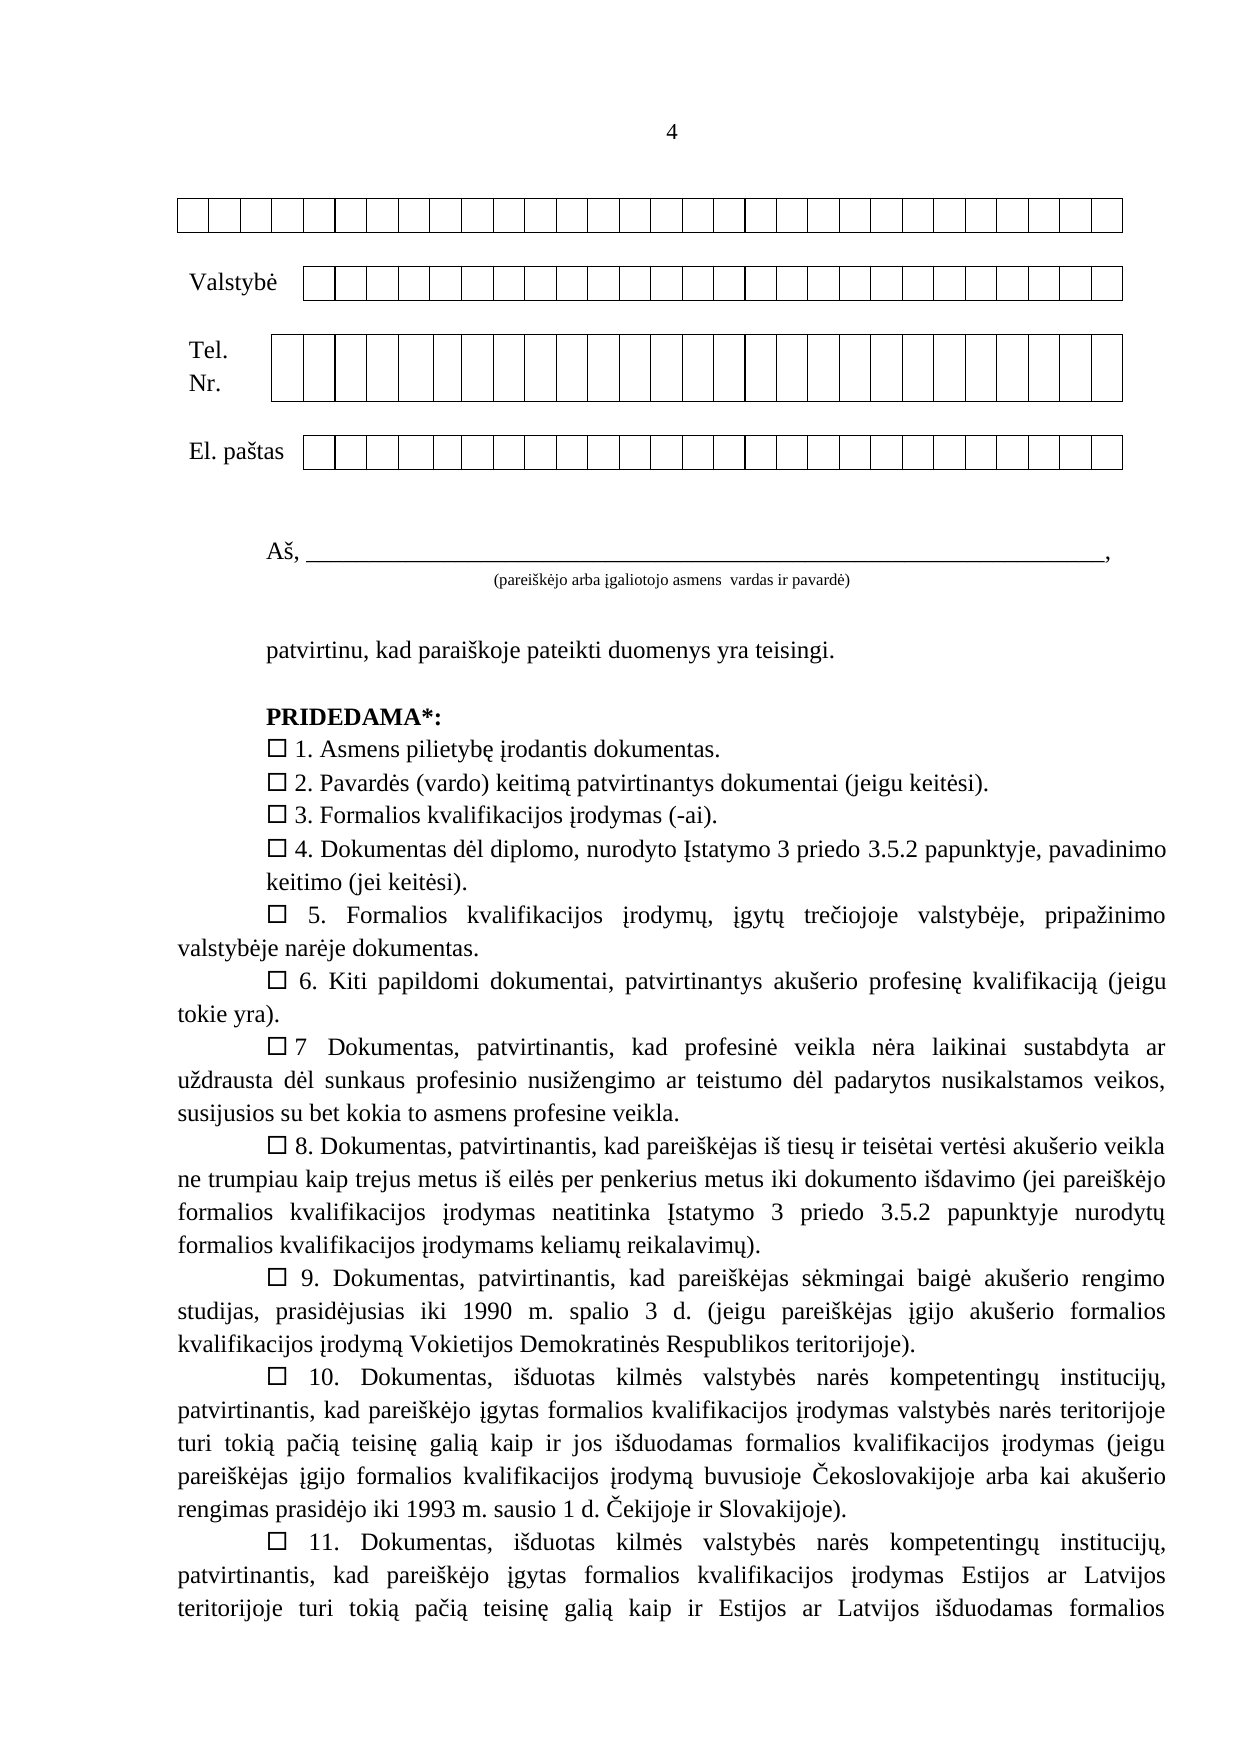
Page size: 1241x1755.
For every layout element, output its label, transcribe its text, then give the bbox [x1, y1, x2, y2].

table_cell [399, 267, 429, 300]
table_cell [966, 199, 996, 232]
table_cell [808, 199, 839, 232]
table_cell [903, 199, 933, 232]
table_cell [557, 335, 587, 401]
table_cell [1060, 335, 1091, 401]
table_cell [903, 267, 933, 300]
table_cell [746, 436, 776, 469]
table_cell [651, 199, 682, 232]
table_cell [434, 335, 461, 401]
table_cell [304, 199, 334, 232]
table_cell [777, 335, 807, 401]
table_cell [462, 267, 493, 300]
table_cell [525, 436, 556, 469]
table_cell [934, 436, 965, 469]
table_cell [430, 267, 461, 300]
table_cell [336, 199, 366, 232]
table_cell [746, 267, 776, 300]
table_cell [934, 199, 965, 232]
text  6. Kiti papildomi dokumentai, patvirtinantys akušerio profesinę kvalifikaciją (jeigu tokie yra). [177, 966, 1167, 1027]
table_cell [588, 267, 619, 300]
table_cell [462, 436, 493, 469]
table_cell [1060, 436, 1091, 469]
table_cell [177, 233, 1122, 266]
table_cell [399, 335, 433, 401]
table_cell [997, 436, 1028, 469]
text  8. Dokumentas, patvirtinantis, kad pareiškėjas iš tiesų ir teisėtai vertėsi akušerio veikla ne trumpiau kaip trejus metus iš eilės per penkerius metus iki dokumento išdavimo (jei pareiškėjo formalios kvalifikacijos įrodymas neatitinka Įstatymo 3 priedo 3.5.2 papunktyje nurodytų formalios kvalifikacijos įrodymams keliamų reikalavimų). [177, 1131, 1167, 1259]
table_cell [588, 199, 619, 232]
table_cell [871, 199, 902, 232]
table_cell [840, 436, 870, 469]
text patvirtinu, kad paraiškoje pateikti duomenys yra teisingi. [177, 636, 1167, 664]
table_cell [462, 335, 493, 401]
table_cell [620, 436, 650, 469]
table_cell [1029, 436, 1059, 469]
table_cell [272, 199, 303, 232]
table_cell [272, 335, 303, 401]
text  3. Formalios kvalifikacijos įrodymas (-ai). [266, 801, 1167, 829]
table_cell [808, 436, 839, 469]
table_cell [336, 267, 366, 300]
text  9. Dokumentas, patvirtinantis, kad pareiškėjas sėkmingai baigė akušerio rengimo studijas, prasidėjusias iki 1990 m. spalio 3 d. (jeigu pareiškėjas įgijo akušerio formalios kvalifikacijos įrodymą Vokietijos Demokratinės Respublikos teritorijoje). [177, 1263, 1167, 1358]
table_cell [934, 335, 965, 401]
text Aš, , [177, 536, 1167, 565]
table_cell [462, 199, 493, 232]
table_cell [683, 199, 713, 232]
table_cell [808, 335, 839, 401]
table_cell [304, 436, 334, 469]
table_cell [903, 436, 933, 469]
table_cell [777, 436, 807, 469]
table_cell [367, 335, 398, 401]
table_cell [714, 199, 744, 232]
table_cell [777, 267, 807, 300]
table_cell [620, 335, 650, 401]
table_cell [746, 335, 776, 401]
table_cell [903, 335, 933, 401]
text  4. Dokumentas dėl diplomo, nurodyto Įstatymo 3 priedo 3.5.2 papunktyje, pavadinimo keitimo (jei keitėsi). [266, 834, 1167, 895]
table_cell [840, 267, 870, 300]
table_cell [1092, 199, 1122, 232]
table_cell [840, 199, 870, 232]
table_cell [1060, 199, 1091, 232]
table_cell [304, 267, 334, 300]
table_cell [871, 267, 902, 300]
table_cell [651, 267, 682, 300]
table_cell [1092, 267, 1122, 300]
table_cell [966, 436, 996, 469]
table_cell [588, 335, 619, 401]
table_cell [871, 335, 902, 401]
table_cell [494, 267, 524, 300]
table_cell [336, 436, 366, 469]
table_cell [367, 199, 398, 232]
table_cell [1092, 436, 1122, 469]
table_cell [714, 335, 744, 401]
table_cell [177, 300, 1122, 334]
table_cell [966, 267, 996, 300]
table_cell [746, 199, 776, 232]
table_cell [997, 199, 1028, 232]
table_cell [1092, 335, 1122, 401]
table_cell [367, 436, 398, 469]
table_cell [209, 199, 240, 232]
table_cell [304, 335, 334, 401]
table_cell [966, 335, 996, 401]
table_cell [1029, 267, 1059, 300]
text  2. Pavardės (vardo) keitimą patvirtinantys dokumentai (jeigu keitėsi). [266, 768, 1167, 796]
table_cell [934, 267, 965, 300]
table_cell [714, 267, 744, 300]
text  5. Formalios kvalifikacijos įrodymų, įgytų trečiojoje valstybėje, pripažinimo valstybėje narėje dokumentas. [177, 900, 1167, 961]
table_cell [367, 267, 398, 300]
table_cell [434, 436, 461, 469]
table_cell [777, 199, 807, 232]
table_cell Tel. Nr. [177, 334, 271, 401]
table_cell [557, 199, 587, 232]
table_cell [651, 436, 682, 469]
table_cell [997, 267, 1028, 300]
table_cell [178, 199, 208, 232]
table_cell [494, 335, 524, 401]
table_cell Valstybė [177, 266, 303, 300]
text  7. Dokumentas, patvirtinantis, kad profesinė veikla nėra laikinai sustabdyta ar uždrausta dėl sunkaus profesinio nusižengimo ar teistumo dėl padarytos nusikalstamos veikos, susijusios su bet kokia to asmens profesine veikla. [177, 1032, 1167, 1127]
table_cell [651, 335, 682, 401]
table_cell [494, 436, 524, 469]
table_cell [588, 436, 619, 469]
table_cell [997, 335, 1028, 401]
table_cell [557, 267, 587, 300]
text (pareiškėjo arba įgaliotojo asmens vardas ir pavardė) [177, 569, 1167, 598]
table_cell [683, 335, 713, 401]
text  10. Dokumentas, išduotas kilmės valstybės narės kompetentingų institucijų, patvirtinantis, kad pareiškėjo įgytas formalios kvalifikacijos įrodymas valstybės narės teritorijoje turi tokią pačią teisinę galią kaip ir jos išduodamas formalios kvalifikacijos įrodymas (jeigu pareiškėjas įgijo formalios kvalifikacijos įrodymą buvusioje Čekoslovakijoje arba kai akušerio rengimas prasidėjo iki 1993 m. sausio 1 d. Čekijoje ir Slovakijoje). [177, 1362, 1167, 1523]
text  11. Dokumentas, išduotas kilmės valstybės narės kompetentingų institucijų, patvirtinantis, kad pareiškėjo įgytas formalios kvalifikacijos įrodymas Estijos ar Latvijos teritorijoje turi tokią pačią teisinę galią kaip ir Estijos ar Latvijos išduodamas formalios [177, 1527, 1167, 1622]
table_cell [1060, 267, 1091, 300]
table_cell [494, 199, 524, 232]
table_cell [336, 335, 366, 401]
table_cell [525, 335, 556, 401]
table_cell [525, 267, 556, 300]
table_cell [714, 436, 744, 469]
table_cell [871, 436, 902, 469]
table_cell [399, 436, 433, 469]
text pridedama*: [177, 702, 1167, 730]
table_cell [557, 436, 587, 469]
table_cell [177, 401, 1122, 435]
table_cell [525, 199, 556, 232]
text  1. Asmens pilietybę įrodantis dokumentas. [266, 734, 1167, 763]
table_cell El. paštas [177, 435, 303, 469]
table_cell [430, 199, 461, 232]
table_cell [399, 199, 429, 232]
table_cell [808, 267, 839, 300]
table_cell [620, 267, 650, 300]
table_cell [683, 436, 713, 469]
table_cell [620, 199, 650, 232]
table_cell [1029, 335, 1059, 401]
table_cell [1029, 199, 1059, 232]
table_cell [840, 335, 870, 401]
table_cell [683, 267, 713, 300]
table_cell [241, 199, 271, 232]
